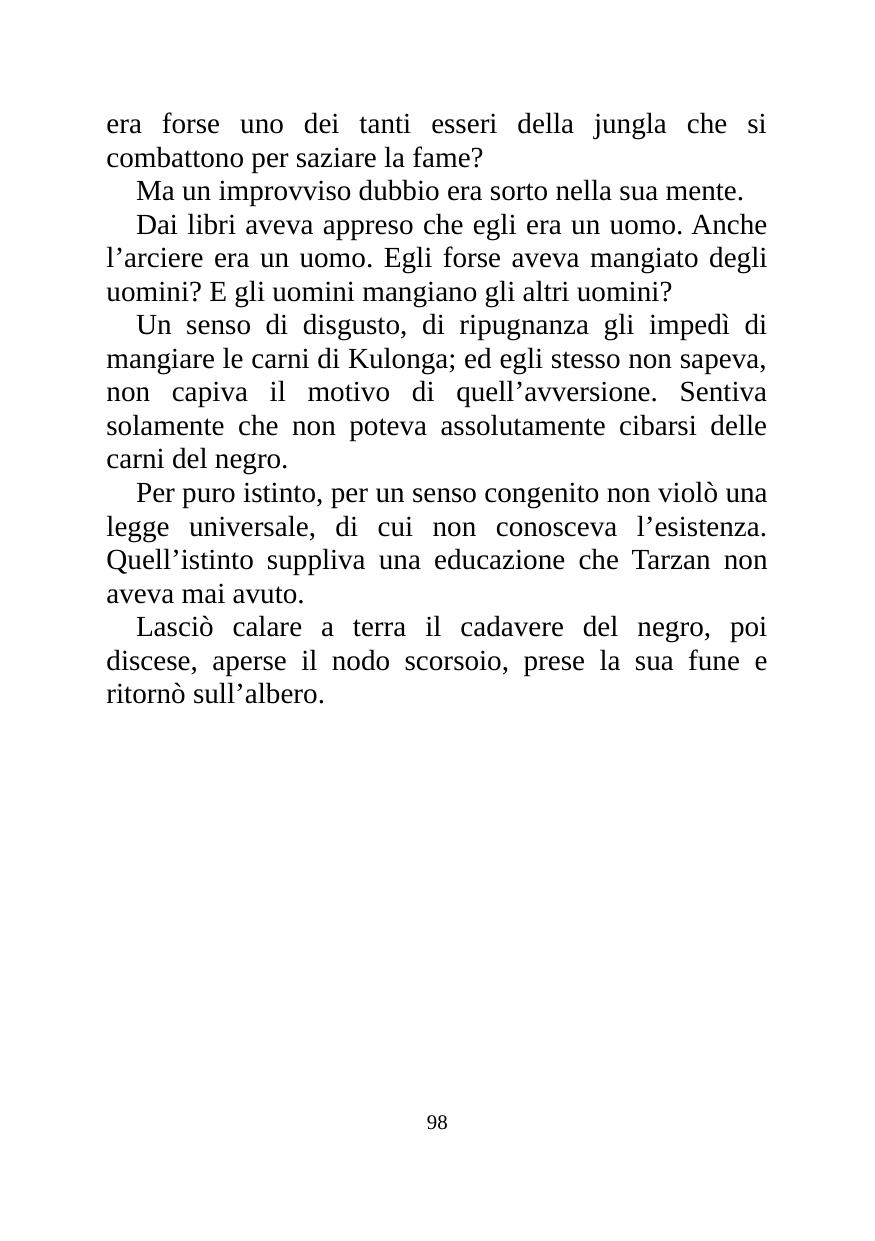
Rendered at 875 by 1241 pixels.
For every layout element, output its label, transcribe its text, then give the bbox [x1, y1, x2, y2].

text Per puro istinto, per un senso congenito non violò una legge universale, di cui non conosceva l’esistenza. Quell’istinto suppliva una educazione che Tarzan non aveva mai avuto. [106, 475, 768, 609]
text era forse uno dei tanti esseri della jungla che si combattono per saziare la fame? [106, 106, 768, 173]
text Ma un improvviso dubbio era sorto nella sua mente. [106, 173, 768, 207]
text Lasciò calare a terra il cadavere del negro, poi discese, aperse il nodo scorsoio, prese la sua fune e ritornò sull’albero. [106, 609, 768, 710]
text Un senso di disgusto, di ripugnanza gli impedì di mangiare le carni di Kulonga; ed egli stesso non sapeva, non capiva il motivo di quell’avversione. Sentiva solamente che non poteva assolutamente cibarsi delle carni del negro. [106, 307, 768, 475]
text Dai libri aveva appreso che egli era un uomo. Anche l’arciere era un uomo. Egli forse aveva mangiato degli uomini? E gli uomini mangiano gli altri uomini? [106, 207, 768, 307]
